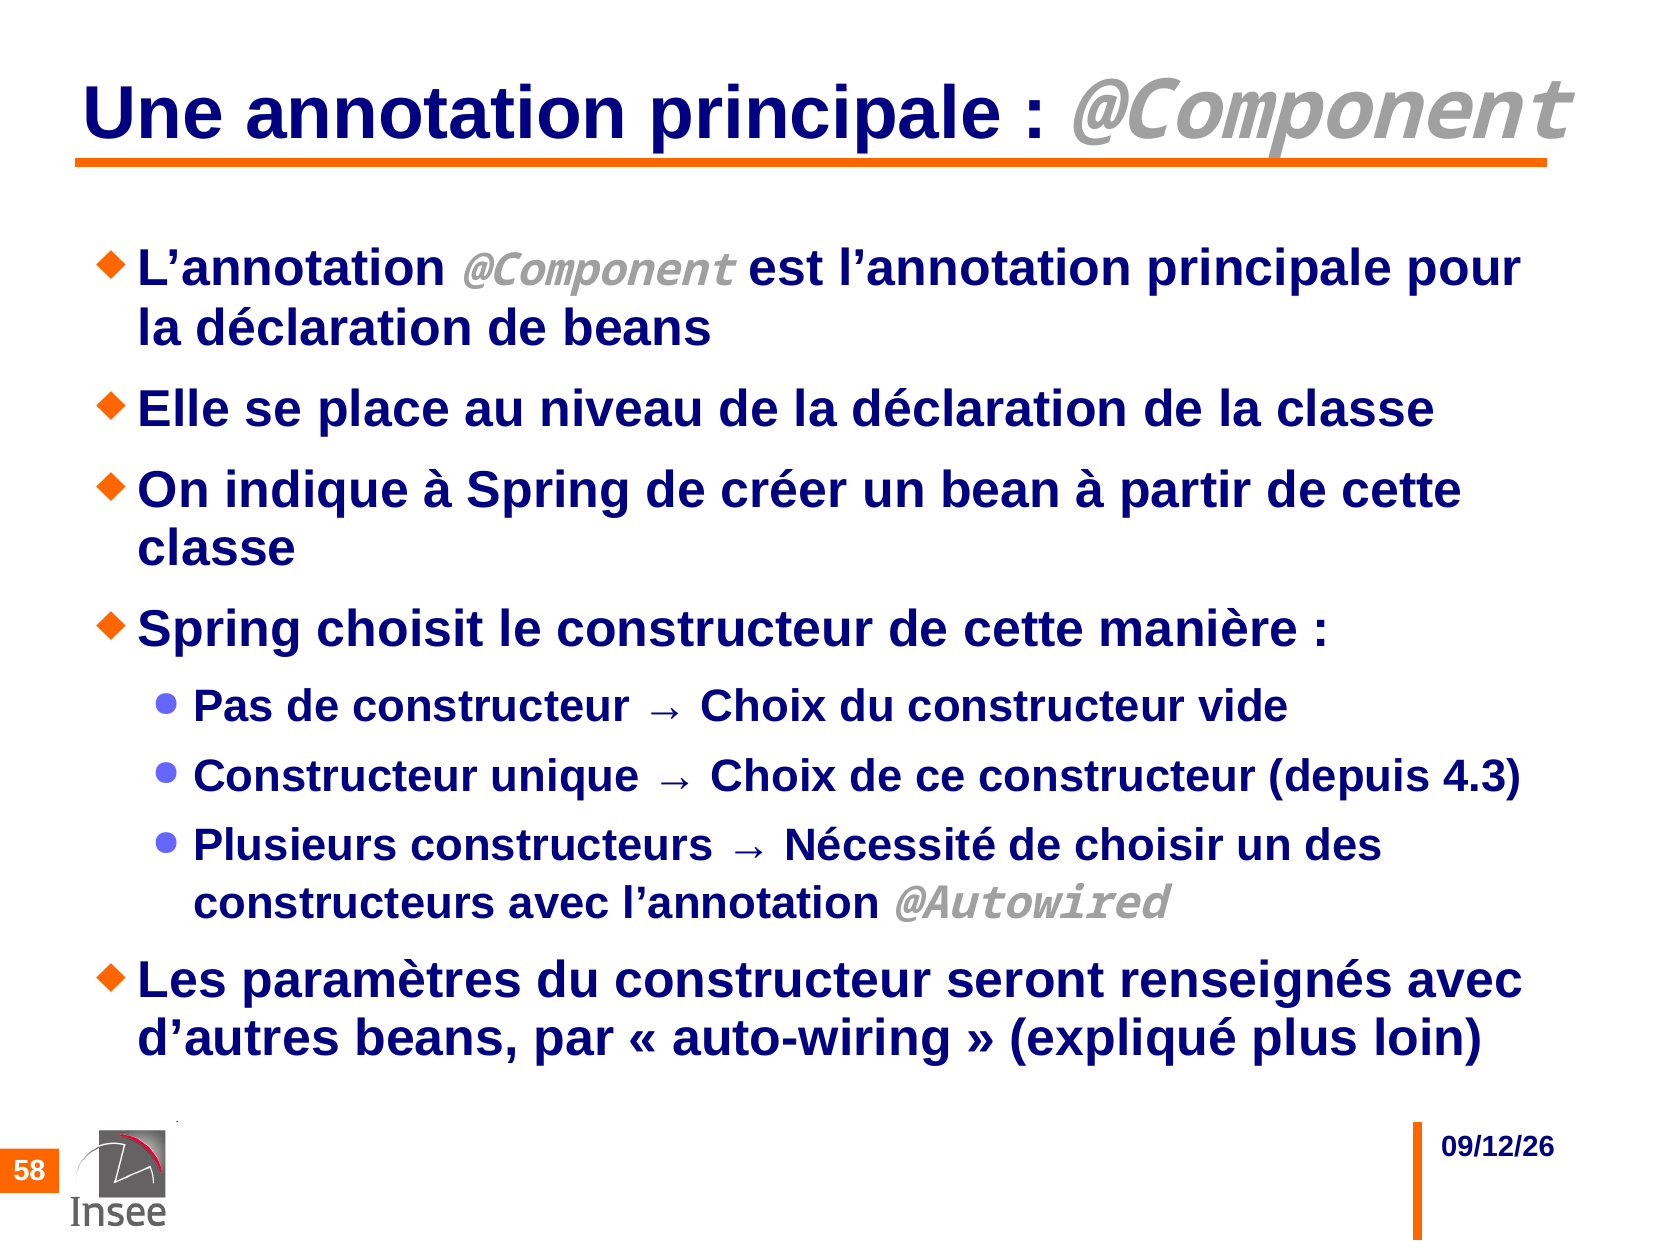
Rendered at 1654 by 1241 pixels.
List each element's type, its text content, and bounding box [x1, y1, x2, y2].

list L’annotation @Component est l’annotation principale pour la déclaration de beans Elle se place au niveau de la déclaration de la classe On indique à Spring de créer un bean à partir de cette classe Spring choisit le constructeur de cette manière : Pas de constructeur → Choix du constructeur vide Constructeur unique → Choix de ce constructeur (depuis 4.3) Plusieurs constructeurs → Nécessité de choisir un des constructeurs avec l’annotation @Autowired Les paramètres du constructeur seront renseignés avec d’autres beans, par « auto-wiring » (expliqué plus loin) [82, 236, 1548, 1087]
picture [62, 1121, 178, 1241]
title Une annotation principale : @Component [82, 49, 1619, 163]
